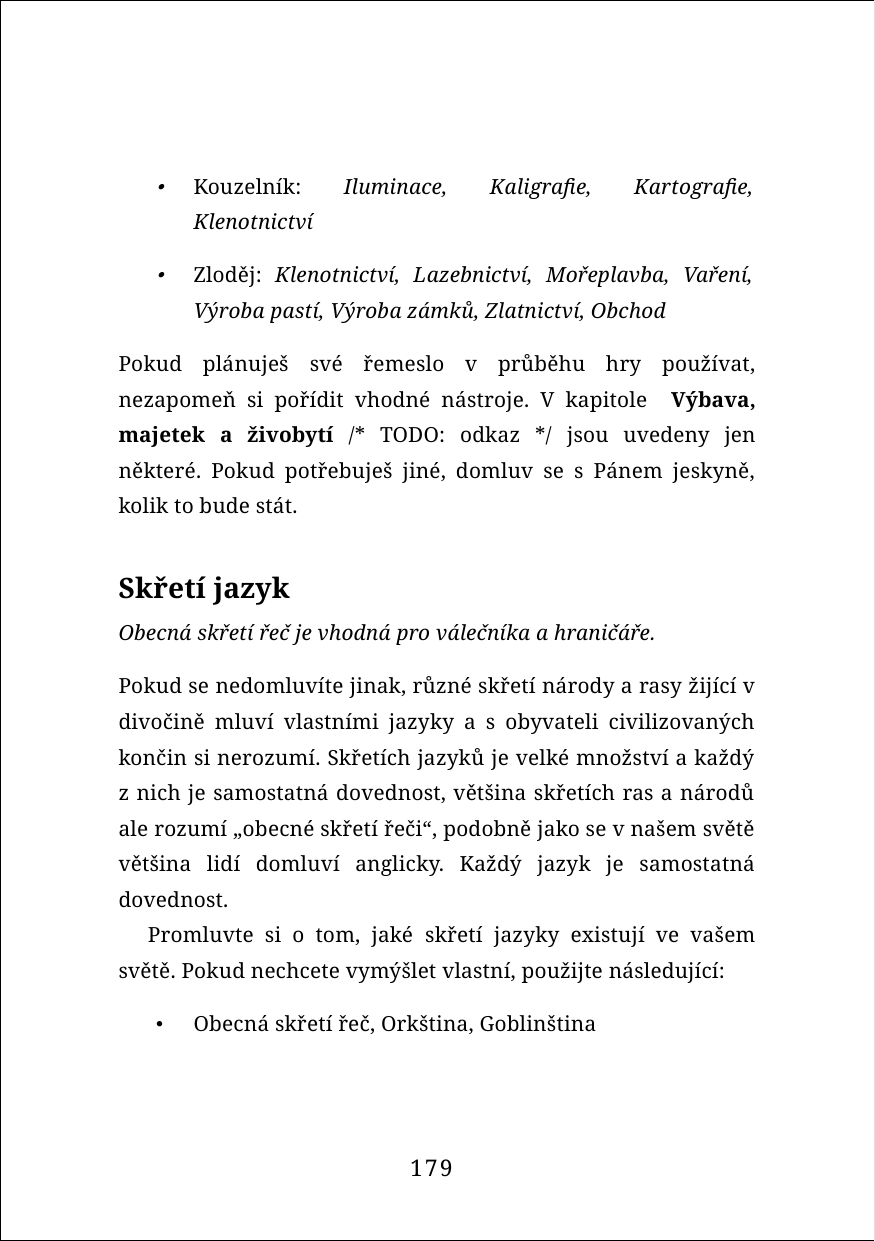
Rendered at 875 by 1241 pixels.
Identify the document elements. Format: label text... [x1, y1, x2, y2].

list Zloděj: Klenotnictví, Lazebnictví, Mořeplavba, Vaření, Výroba pastí, Výroba zámků, Zlatnictví, Obchod [156, 261, 756, 324]
text Obecná skřetí řeč je vhodná pro válečníka a hraničáře. [118, 618, 756, 647]
list Kouzelník: Iluminace, Kaligrafie, Kartografie, Klenotnictví [156, 172, 756, 236]
text Pokud plánuješ své řemeslo v průběhu hry používat, nezapomeň si pořídit vhodné nástroje. V kapitole Výbava, majetek a živobytí /* TODO: odkaz */ jsou uvedeny jen některé. Pokud potřebuješ jiné, domluv se s Pánem jeskyně, kolik to bude stát. [118, 349, 756, 520]
text Pokud se nedomluvíte jinak, různé skřetí národy a rasy žijící v divočině mluví vlastními jazyky a s obyvateli civilizovaných končin si nerozumí. Skřetích jazyků je velké množství a každý z nich je samostatná dovednost, většina skřetích ras a národů ale rozumí „obecné skřetí řeči“, podobně jako se v našem světě většina lidí domluví anglicky. Každý jazyk je samostatná dovednost. Promluvte si o tom, jaké skřetí jazyky existují ve vašem světě. Pokud nechcete vymýšlet vlastní, použijte následující: [118, 672, 756, 984]
subtitle Skřetí jazyk [118, 568, 756, 607]
list Obecná skřetí řeč, Orkština, Goblinština [156, 1009, 756, 1037]
